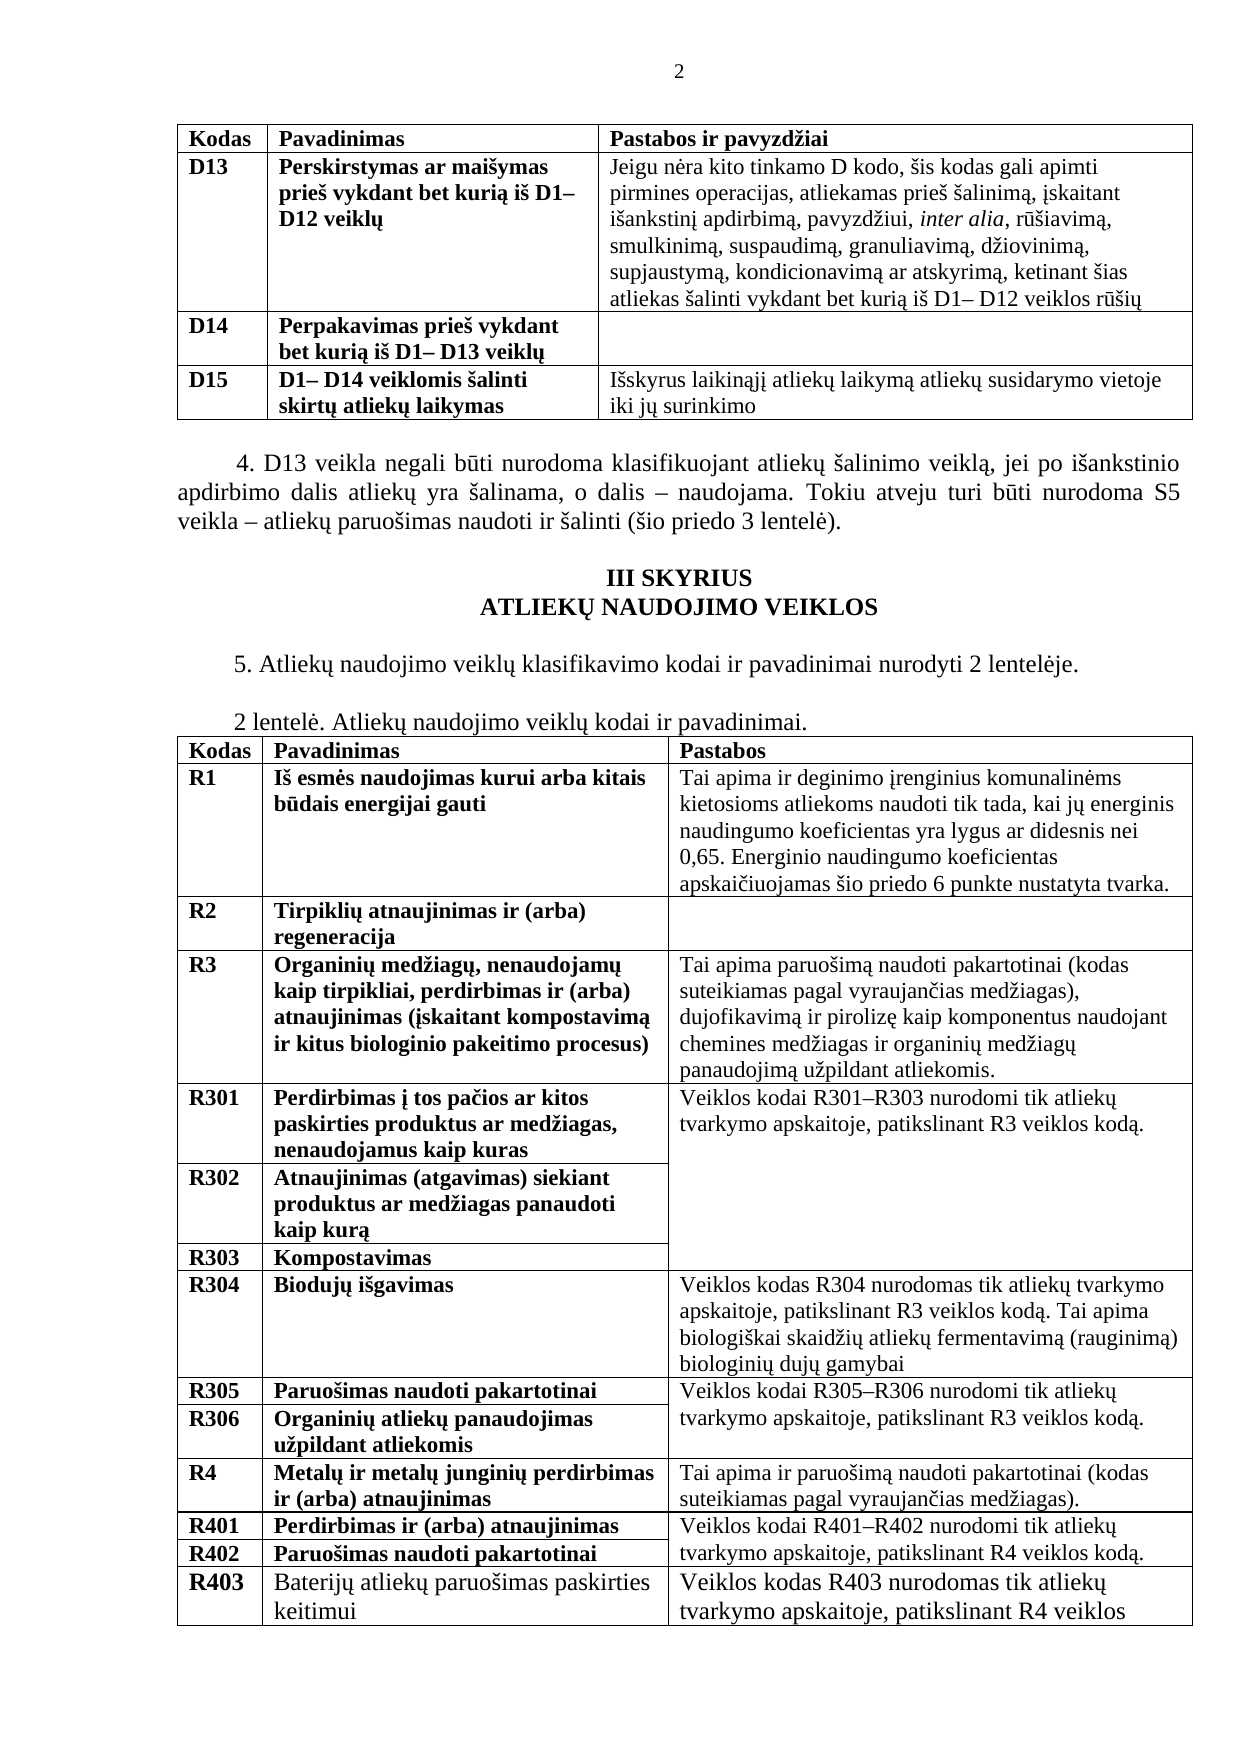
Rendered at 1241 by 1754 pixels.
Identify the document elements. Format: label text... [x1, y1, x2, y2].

table_cell Išskyrus laikinąjį atliekų laikymą atliekų susidarymo vietoje iki jų surinkimo [599, 366, 1192, 418]
text III SKYRIUS [177, 563, 1181, 592]
table_cell Veiklos kodai R301–R303 nurodomi tik atliekų tvarkymo apskaitoje, patikslinant R3 veiklos kodą. [669, 1084, 1192, 1270]
table_cell Perskirstymas ar maišymas prieš vykdant bet kurią iš D1– D12 veiklų [268, 153, 598, 311]
table_cell R3 [178, 951, 262, 1082]
table_header Pavadinimas [268, 125, 598, 152]
table_cell Tai apima ir deginimo įrenginius komunalinėms kietosioms atliekoms naudoti tik tada, kai jų energinis naudingumo koeficientas yra lygus ar didesnis nei 0,65. Energinio naudingumo koeficientas apskaičiuojamas šio priedo 6 punkte nustatyta tvarka. [669, 764, 1192, 896]
table_cell Perdirbimas į tos pačios ar kitos paskirties produktus ar medžiagas, nenaudojamus kaip kuras [263, 1084, 668, 1163]
table_header Kodas [178, 125, 267, 152]
table_cell R305 [178, 1378, 262, 1404]
table_cell Veiklos kodas R304 nurodomas tik atliekų tvarkymo apskaitoje, patikslinant R3 veiklos kodą. Tai apima biologiškai skaidžių atliekų fermentavimą (rauginimą) biologinių dujų gamybai [669, 1271, 1192, 1377]
table_cell R301 [178, 1084, 262, 1163]
table_cell Metalų ir metalų junginių perdirbimas ir (arba) atnaujinimas [263, 1459, 668, 1511]
table_cell Tirpiklių atnaujinimas ir (arba) regeneracija [263, 897, 668, 950]
table_cell R4 [178, 1459, 262, 1511]
table_cell R403 [178, 1567, 262, 1625]
table_cell Paruošimas naudoti pakartotinai [263, 1540, 668, 1566]
table_cell Veiklos kodai R305–R306 nurodomi tik atliekų tvarkymo apskaitoje, patikslinant R3 veiklos kodą. [669, 1378, 1192, 1458]
table_cell Jeigu nėra kito tinkamo D kodo, šis kodas gali apimti pirmines operacijas, atliekamas prieš šalinimą, įskaitant išankstinį apdirbimą, pavyzdžiui, inter alia, rūšiavimą, smulkinimą, suspaudimą, granuliavimą, džiovinimą, supjaustymą, kondicionavimą ar atskyrimą, ketinant šias atliekas šalinti vykdant bet kurią iš D1– D12 veiklos rūšių [599, 153, 1192, 311]
table_cell R1 [178, 764, 262, 896]
table_cell Organinių atliekų panaudojimas užpildant atliekomis [263, 1405, 668, 1458]
table_cell R304 [178, 1271, 262, 1377]
text 2 lentelė. Atliekų naudojimo veiklų kodai ir pavadinimai. [177, 707, 1181, 736]
table_cell D15 [178, 366, 267, 418]
table_cell Biodujų išgavimas [263, 1271, 668, 1377]
table_cell Tai apima ir paruošimą naudoti pakartotinai (kodas suteikiamas pagal vyraujančias medžiagas). [669, 1459, 1192, 1511]
text 4. D13 veikla negali būti nurodoma klasifikuojant atliekų šalinimo veiklą, jei po išankstinio apdirbimo dalis atliekų yra šalinama, o dalis – naudojama. Tokiu atveju turi būti nurodoma S5 veikla – atliekų paruošimas naudoti ir šalinti (šio priedo 3 lentelė). [177, 448, 1181, 534]
table_cell Perdirbimas ir (arba) atnaujinimas [263, 1513, 668, 1539]
table_cell Kompostavimas [263, 1244, 668, 1270]
table_cell Veiklos kodai R401–R402 nurodomi tik atliekų tvarkymo apskaitoje, patikslinant R4 veiklos kodą. [669, 1513, 1192, 1566]
table_cell R401 [178, 1513, 262, 1539]
text ATLIEKŲ NAUDOJIMO VEIKLOS [177, 592, 1181, 621]
table_cell Tai apima paruošimą naudoti pakartotinai (kodas suteikiamas pagal vyraujančias medžiagas), dujofikavimą ir pirolizę kaip komponentus naudojant chemines medžiagas ir organinių medžiagų panaudojimą užpildant atliekomis. [669, 951, 1192, 1082]
table_header Pastabos [669, 737, 1192, 763]
table_cell R302 [178, 1164, 262, 1243]
table_cell Paruošimas naudoti pakartotinai [263, 1378, 668, 1404]
table_cell R306 [178, 1405, 262, 1458]
table_cell R2 [178, 897, 262, 950]
table_cell Iš esmės naudojimas kurui arba kitais būdais energijai gauti [263, 764, 668, 896]
table_cell D1– D14 veiklomis šalinti skirtų atliekų laikymas [268, 366, 598, 418]
table_cell Atnaujinimas (atgavimas) siekiant produktus ar medžiagas panaudoti kaip kurą [263, 1164, 668, 1243]
table_cell Organinių medžiagų, nenaudojamų kaip tirpikliai, perdirbimas ir (arba) atnaujinimas (įskaitant kompostavimą ir kitus biologinio pakeitimo procesus) [263, 951, 668, 1082]
table_cell [669, 897, 1192, 950]
table_cell Baterijų atliekų paruošimas paskirties keitimui [263, 1567, 668, 1625]
table_header Pastabos ir pavyzdžiai [599, 125, 1192, 152]
table_header Pavadinimas [263, 737, 668, 763]
table_cell Veiklos kodas R403 nurodomas tik atliekų tvarkymo apskaitoje, patikslinant R4 veiklos [669, 1567, 1192, 1625]
text 5. Atliekų naudojimo veiklų klasifikavimo kodai ir pavadinimai nurodyti 2 lentelėje. [177, 649, 1181, 678]
table_cell R402 [178, 1540, 262, 1566]
table_cell D14 [178, 312, 267, 365]
table_cell Perpakavimas prieš vykdant bet kurią iš D1– D13 veiklų [268, 312, 598, 365]
table_cell [599, 312, 1192, 365]
table_cell D13 [178, 153, 267, 311]
table_cell R303 [178, 1244, 262, 1270]
table_header Kodas [178, 737, 262, 763]
